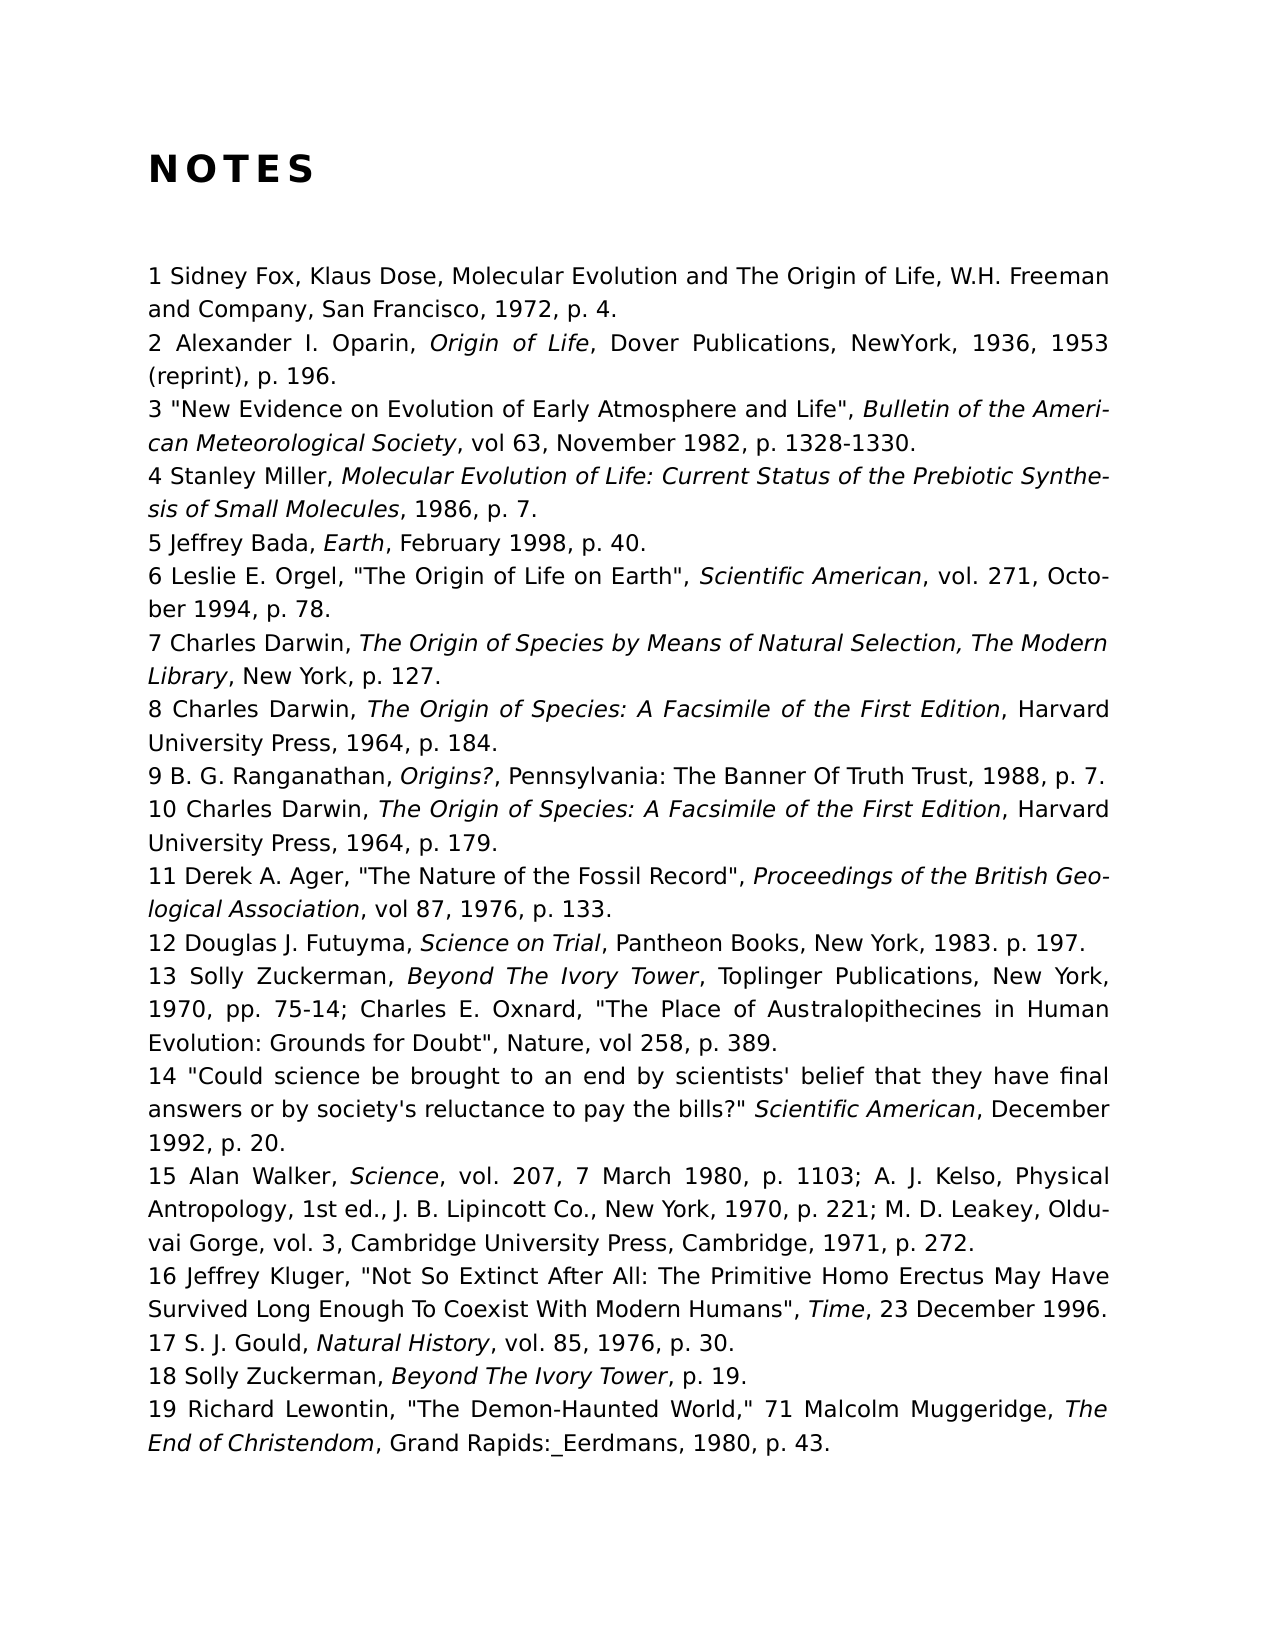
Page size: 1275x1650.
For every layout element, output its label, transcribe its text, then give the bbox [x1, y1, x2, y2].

text 5 Jef­frey Bada, Earth, Feb­ru­a­ry 1998, p. 40. [148, 524, 1110, 558]
text 13 Solly Zuck­er­man, Beyond The Ivory Tower, Topling­er Pub­li­ca­tions, New York, 1970, pp. 75-14; Charles E. Oxnard, "The Place of Aus­tra­lop­i­the­ci­nes in Human Evo­lu­tion: Grounds for Doubt", Nature, vol 258, p. 389. [148, 958, 1110, 1058]
text NOTES [148, 148, 1110, 191]
text 8 Charles Dar­win, The Ori­gin of Spe­cies: A Fac­sim­i­le of the First Edi­tion, Har­vard Uni­ver­si­ty Press, 1964, p. 184. [148, 691, 1110, 758]
text 12 Doug­las J. Futuy­ma, Sci­ence on Trial, Pan­the­on Books, New York, 1983. p. 197. [148, 924, 1110, 958]
text 1 Sid­ney Fox, Klaus Dose, Molec­u­lar Evo­lu­tion and The Ori­gin of Life, W.H. Free­man and Com­pa­ny, San Fran­cis­co, 1972, p. 4. [148, 258, 1110, 324]
text 19 Rich­ard Lewon­tin, "The Demon-Haunt­ed World," 71 Mal­colm Mug­ge­ridge, The End of Chris­ten­dom, Grand Rapids:_Eerd­mans, 1980, p. 43. [148, 1391, 1110, 1458]
text 10 Charles Dar­win, The Ori­gin of Spe­cies: A Fac­sim­i­le of the First Edi­tion, Har­vard Uni­ver­si­ty Press, 1964, p. 179. [148, 791, 1110, 858]
text 6 Les­lie E. Orgel, "The Ori­gin of Life on Earth", Sci­en­tif­ic Amer­i­can, vol. 271, Octo­ber 1994, p. 78. [148, 558, 1110, 624]
text 4 Stan­ley Mil­ler, Molec­u­lar Evo­lu­tion of Life: Cur­rent Sta­tus of the Pre­bi­ot­ic Syn­the­sis of Small Mol­e­cu­les, 1986, p. 7. [148, 458, 1110, 524]
text 17 S. J. Gould, Nat­u­ral His­to­ry, vol. 85, 1976, p. 30. [148, 1324, 1110, 1358]
text 15 Alan Walk­er, Sci­ence, vol. 207, 7 March 1980, p. 1103; A. J. Kelso, Phys­i­cal Antro­pol­o­gy, 1st ed., J. B. Lip­in­cott Co., New York, 1970, p. 221; M. D. Leak­ey, Old­u­vai Gorge, vol. 3, Cam­bridge Uni­ver­si­ty Press, Cam­bridge, 1971, p. 272. [148, 1158, 1110, 1258]
text 18 Solly Zuck­er­man, Beyond The Ivory Tower, p. 19. [148, 1358, 1110, 1391]
text 14 "Could sci­ence be brought to an end by sci­en­tists' belief that they have final answers or by soci­e­ty's reluc­tance to pay the bills?" Sci­en­tif­ic Amer­i­can, Decem­ber 1992, p. 20. [148, 1058, 1110, 1158]
text 7 Charles Dar­win, The Ori­gin of Spe­cies by Means of Nat­u­ral Selec­tion, The Mod­ern Library, New York, p. 127. [148, 624, 1110, 691]
text 9 B. G. Ran­ga­nat­han, Ori­gins?, Penn­syl­va­nia: The Ban­ner Of Truth Trust, 1988, p. 7. [148, 758, 1110, 791]
text 11 Derek A. Ager, "The Nature of the Fos­sil Record", Pro­ceed­ings of the Brit­ish Geo­log­i­cal Asso­ci­a­tion, vol 87, 1976, p. 133. [148, 858, 1110, 924]
text 2 Alex­an­der I. Opa­rin, Ori­gin of Life, Dover Pub­li­ca­tions, New­Y­ork, 1936, 1953 (reprint), p. 196. [148, 324, 1110, 391]
text 16 Jef­frey Klu­ger, "Not So Extinct After All: The Prim­i­tive Homo Erec­tus May Have Sur­vived Long Enough To Coex­ist With Mod­ern Humans", Time, 23 Decem­ber 1996. [148, 1258, 1110, 1324]
text 3 "New Evi­dence on Evo­lu­tion of Early Atmos­phere and Life", Bul­le­tin of the Amer­i­can Mete­or­o­log­i­cal Soci­e­ty, vol 63, Novem­ber 1982, p. 1328-1330. [148, 391, 1110, 458]
